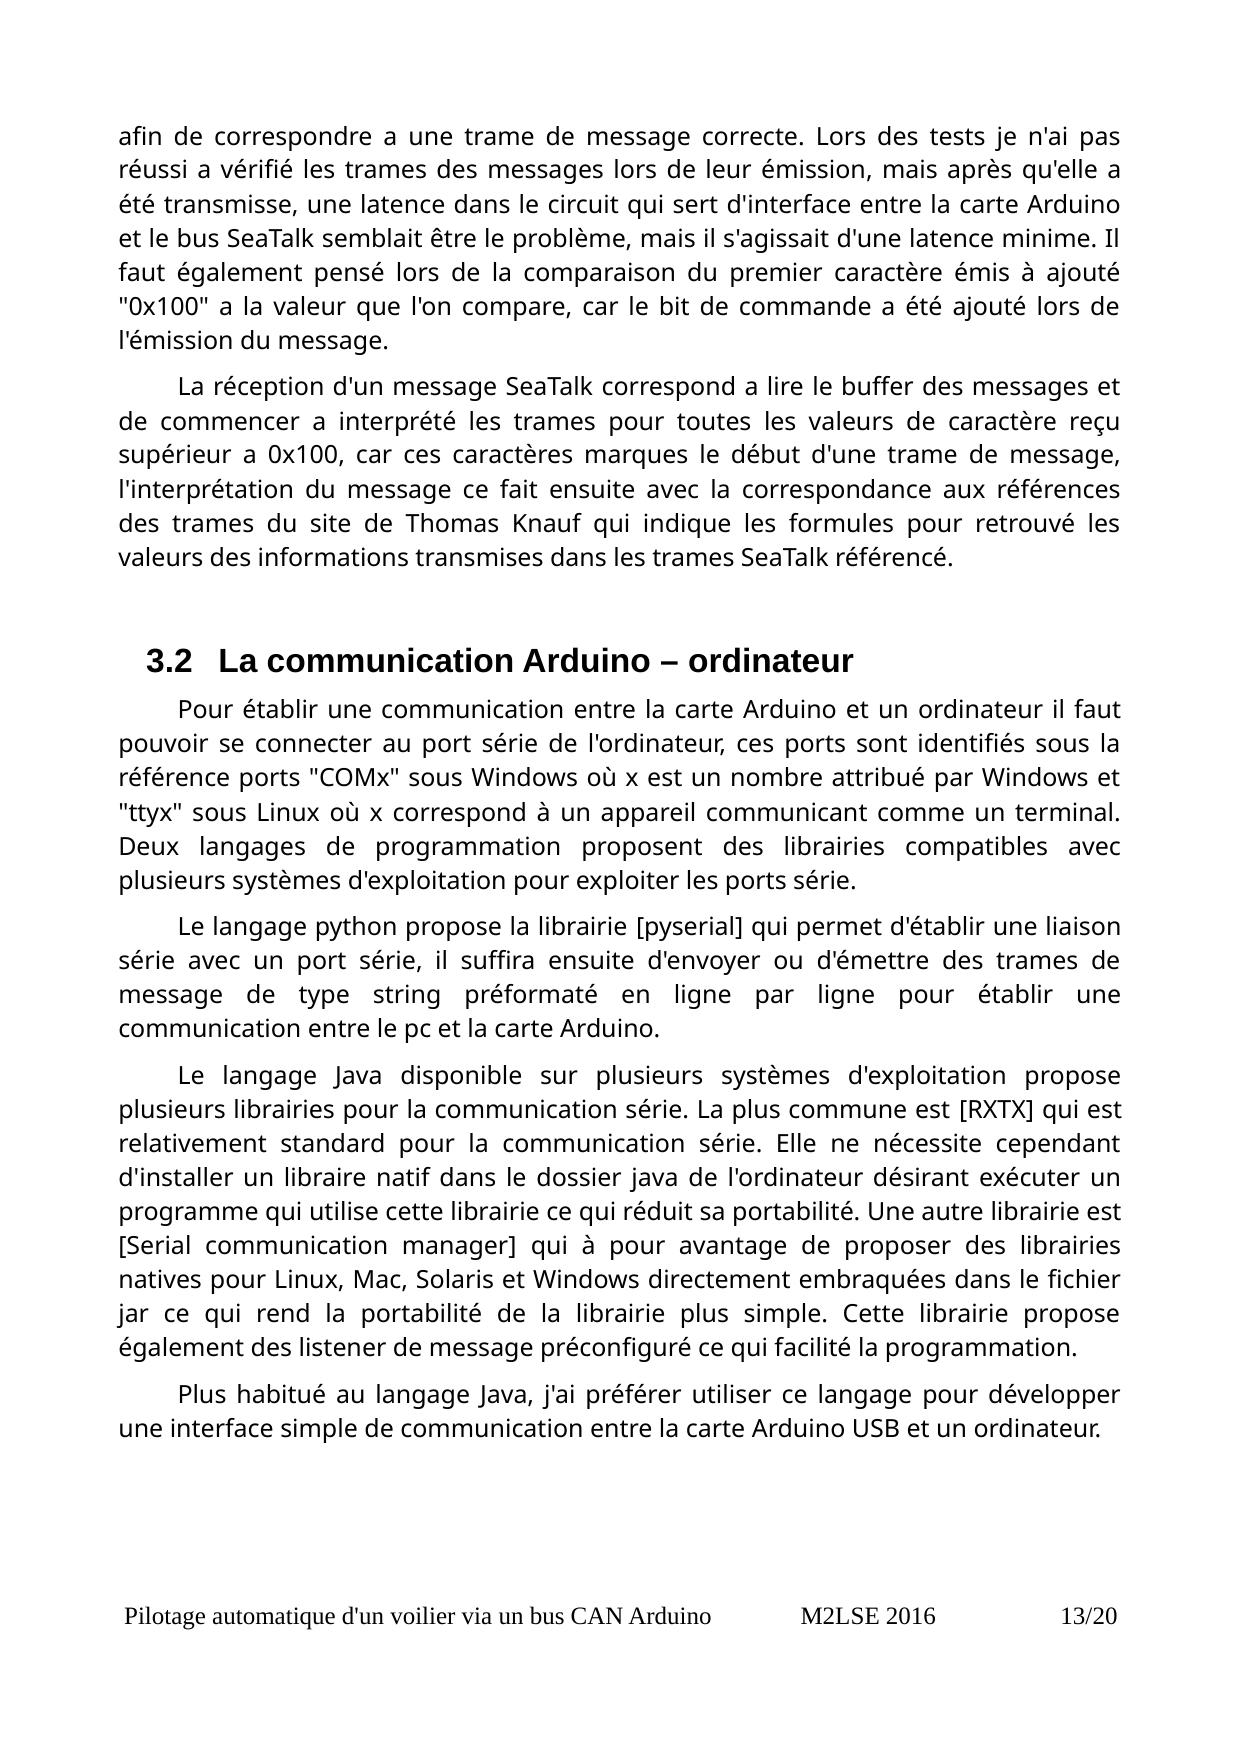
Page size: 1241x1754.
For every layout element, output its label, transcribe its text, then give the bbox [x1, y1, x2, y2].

text Le langage Java disponible sur plusieurs systèmes d'exploitation propose plusieurs librairies pour la communication série. La plus commune est [RXTX] qui est relativement standard pour la communication série. Elle ne nécessite cependant d'installer un libraire natif dans le dossier java de l'ordinateur désirant exécuter un programme qui utilise cette librairie ce qui réduit sa portabilité. Une autre librairie est [Serial communication manager] qui à pour avantage de proposer des librairies natives pour Linux, Mac, Solaris et Windows directement embraquées dans le fichier jar ce qui rend la portabilité de la librairie plus simple. Cette librairie propose également des listener de message préconfiguré ce qui facilité la programmation. [118, 1058, 1122, 1364]
text La réception d'un message SeaTalk correspond a lire le buffer des messages et de commencer a interprété les trames pour toutes les valeurs de caractère reçu supérieur a 0x100, car ces caractères marques le début d'une trame de message, l'interprétation du message ce fait ensuite avec la correspondance aux références des trames du site de Thomas Knauf qui indique les formules pour retrouvé les valeurs des informations transmises dans les trames SeaTalk référencé. [118, 369, 1122, 573]
text Le langage python propose la librairie [pyserial] qui permet d'établir une liaison série avec un port série, il suffira ensuite d'envoyer ou d'émettre des trames de message de type string préformaté en ligne par ligne pour établir une communication entre le pc et la carte Arduino. [118, 909, 1122, 1045]
text Plus habitué au langage Java, j'ai préférer utiliser ce langage pour développer une interface simple de communication entre la carte Arduino USB et un ordinateur. [118, 1377, 1122, 1445]
text Pour établir une communication entre la carte Arduino et un ordinateur il faut pouvoir se connecter au port série de l'ordinateur, ces ports sont identifiés sous la référence ports "COMx" sous Windows où x est un nombre attribué par Windows et "ttyx" sous Linux où x correspond à un appareil communicant comme un terminal. Deux langages de programmation proposent des librairies compatibles avec plusieurs systèmes d'exploitation pour exploiter les ports série. [118, 692, 1122, 896]
subtitle La communication Arduino – ordinateur [118, 641, 1122, 679]
text afin de correspondre a une trame de message correcte. Lors des tests je n'ai pas réussi a vérifié les trames des messages lors de leur émission, mais après qu'elle a été transmisse, une latence dans le circuit qui sert d'interface entre la carte Arduino et le bus SeaTalk semblait être le problème, mais il s'agissait d'une latence minime. Il faut également pensé lors de la comparaison du premier caractère émis à ajouté "0x100" a la valeur que l'on compare, car le bit de commande a été ajouté lors de l'émission du message. [118, 118, 1122, 357]
